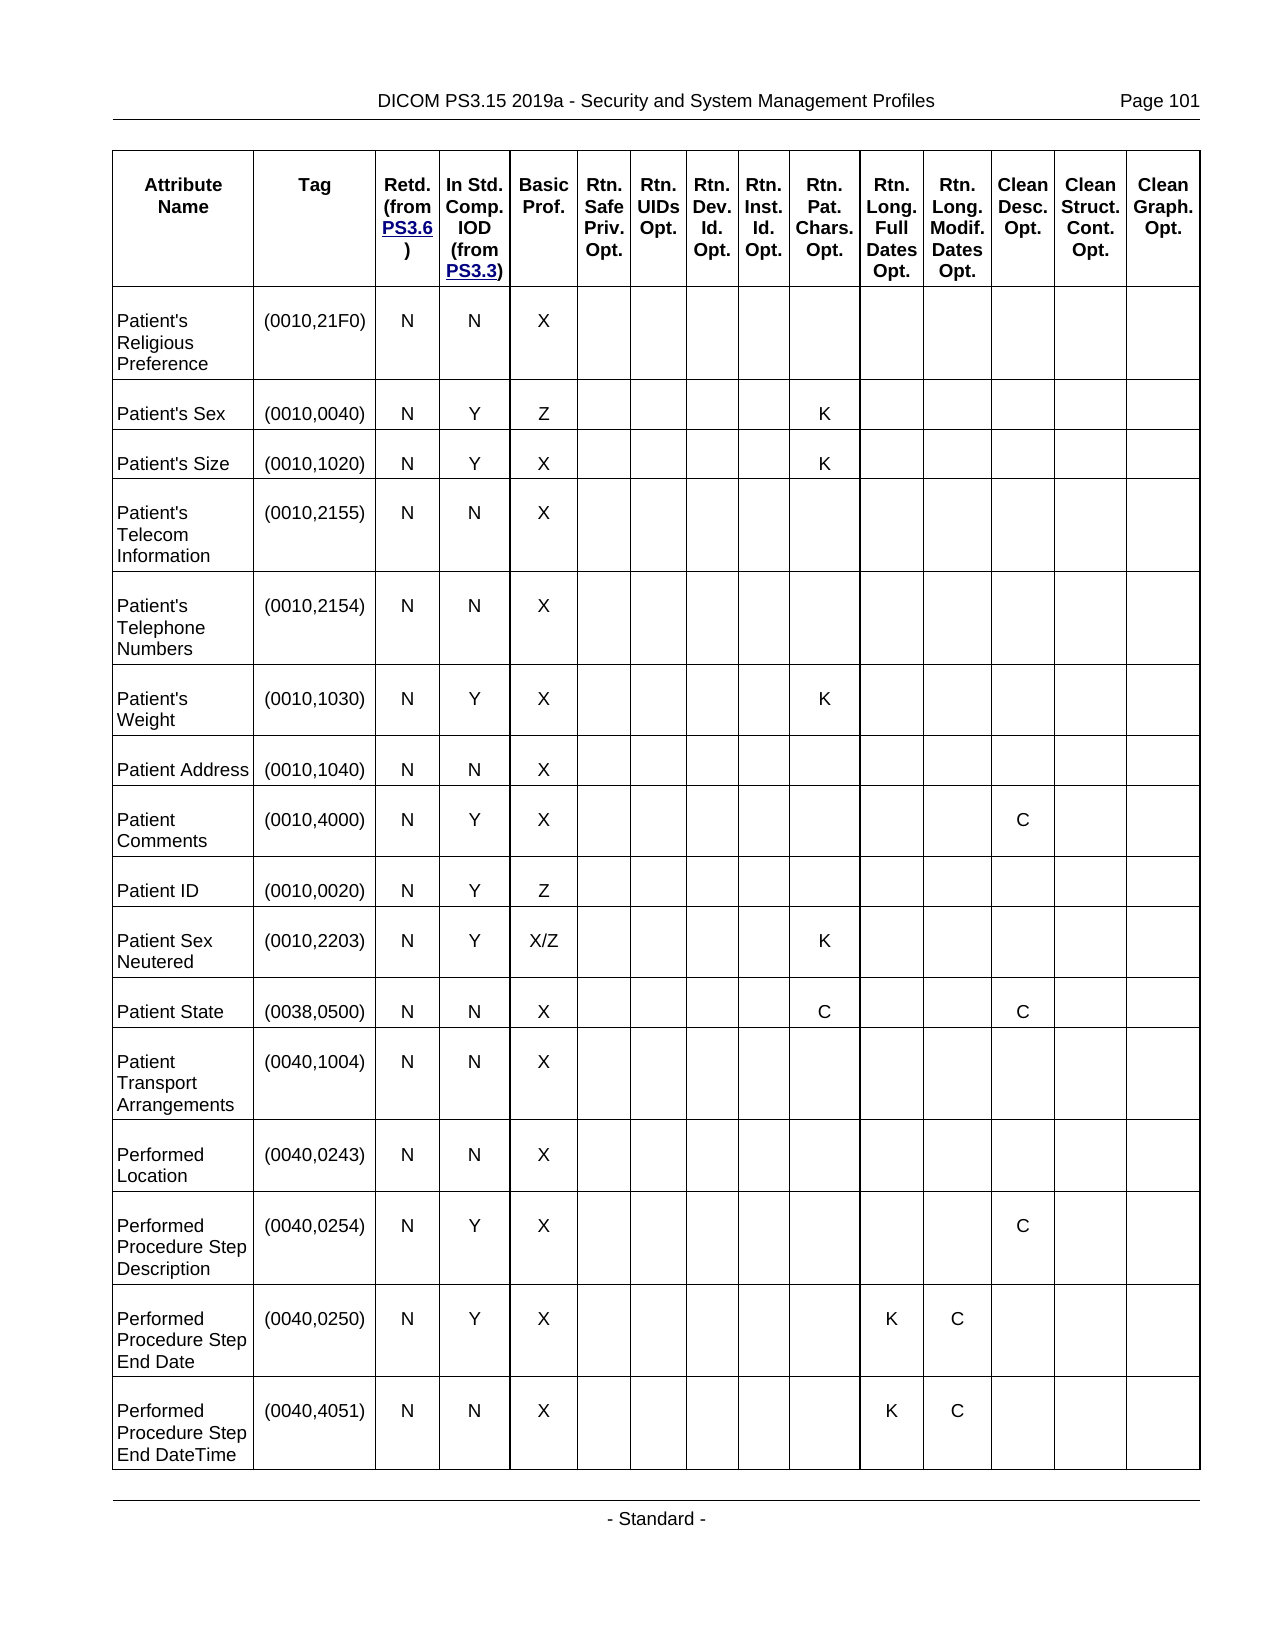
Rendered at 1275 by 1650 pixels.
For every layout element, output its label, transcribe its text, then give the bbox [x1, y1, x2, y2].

table_cell (0040,1004) [254, 1028, 375, 1119]
table_cell N [376, 786, 439, 856]
table_cell [1055, 1028, 1126, 1119]
table_header Rtn. Pat. Chars. Opt. [790, 151, 859, 286]
table_cell (0010,1030) [254, 665, 375, 735]
table_cell (0010,0040) [254, 380, 375, 428]
table_cell [1127, 665, 1199, 735]
table_cell N [440, 736, 509, 785]
table_cell N [440, 1120, 509, 1191]
table_cell [631, 1120, 686, 1191]
table_cell [1127, 380, 1199, 428]
table_cell C [790, 978, 859, 1027]
table_cell C [924, 1285, 991, 1376]
table_cell (0040,4051) [254, 1377, 375, 1469]
table_cell [861, 1028, 923, 1119]
table_cell [1127, 479, 1199, 571]
table_cell C [992, 1192, 1054, 1283]
table_cell [924, 786, 991, 856]
table_cell K [790, 430, 859, 478]
table_cell [739, 857, 789, 906]
table_cell [1127, 736, 1199, 785]
table_cell K [861, 1285, 923, 1376]
table_cell [924, 665, 991, 735]
table_cell [578, 978, 630, 1027]
table_cell [739, 1377, 789, 1469]
table_cell [992, 1028, 1054, 1119]
table_cell [790, 857, 859, 906]
table_cell [578, 907, 630, 977]
table_cell [1055, 1192, 1126, 1283]
table_cell [1055, 287, 1126, 379]
table_cell N [376, 857, 439, 906]
table_cell Y [440, 1192, 509, 1283]
table_cell [739, 287, 789, 379]
table_cell N [440, 287, 509, 379]
table_cell [631, 287, 686, 379]
table_cell [861, 978, 923, 1027]
table_cell [631, 1377, 686, 1469]
table_cell [924, 907, 991, 977]
table_header Clean Struct. Cont. Opt. [1055, 151, 1126, 286]
table_cell N [376, 572, 439, 664]
table_cell [924, 978, 991, 1027]
table_cell [861, 857, 923, 906]
table_cell [1055, 479, 1126, 571]
table_cell [1127, 1120, 1199, 1191]
table_cell C [924, 1377, 991, 1469]
table_cell [1055, 786, 1126, 856]
table_cell Y [440, 380, 509, 428]
table_cell [861, 736, 923, 785]
table_header Rtn. Long. Full Dates Opt. [861, 151, 923, 286]
table_cell K [790, 380, 859, 428]
table_cell N [376, 1377, 439, 1469]
table_cell [631, 736, 686, 785]
table_cell [924, 857, 991, 906]
table_header Rtn. Dev. Id. Opt. [687, 151, 738, 286]
table_cell (0040,0254) [254, 1192, 375, 1283]
table_cell [790, 1377, 859, 1469]
table_cell Performed Procedure Step End DateTime [113, 1377, 253, 1469]
table_cell N [376, 978, 439, 1027]
table_header In Std. Comp. IOD (from PS3.3) [440, 151, 509, 286]
table_cell [578, 287, 630, 379]
table_cell [578, 665, 630, 735]
table_cell [739, 1120, 789, 1191]
table_cell [861, 287, 923, 379]
table_cell Y [440, 786, 509, 856]
table_cell [790, 572, 859, 664]
table_cell (0010,4000) [254, 786, 375, 856]
table_cell Patient's Telecom Information [113, 479, 253, 571]
table_cell [1127, 1192, 1199, 1283]
table_cell Patient State [113, 978, 253, 1027]
table_cell [739, 907, 789, 977]
table_header Basic Prof. [511, 151, 577, 286]
table_cell [992, 1120, 1054, 1191]
table_cell [687, 1028, 738, 1119]
table_cell [631, 857, 686, 906]
table_cell (0010,21F0) [254, 287, 375, 379]
table_cell X [511, 572, 577, 664]
table_cell [924, 572, 991, 664]
table_header Rtn. Long. Modif. Dates Opt. [924, 151, 991, 286]
table_cell C [992, 978, 1054, 1027]
table_cell Patient's Religious Preference [113, 287, 253, 379]
table_cell [739, 479, 789, 571]
table_cell [687, 907, 738, 977]
table_cell Patient's Sex [113, 380, 253, 428]
table_cell [1055, 665, 1126, 735]
table_cell Patient Comments [113, 786, 253, 856]
table_cell [687, 978, 738, 1027]
table_cell X [511, 1120, 577, 1191]
table_cell K [861, 1377, 923, 1469]
table_cell K [790, 665, 859, 735]
table_cell Patient Transport Arrangements [113, 1028, 253, 1119]
table_cell N [440, 1377, 509, 1469]
table_header Rtn. UIDs Opt. [631, 151, 686, 286]
table_cell N [440, 1028, 509, 1119]
table_cell [687, 479, 738, 571]
table_cell [1127, 907, 1199, 977]
table_cell [631, 665, 686, 735]
table_cell [992, 1285, 1054, 1376]
table_cell [924, 1028, 991, 1119]
table_cell [687, 287, 738, 379]
table_cell [790, 1285, 859, 1376]
table_cell [790, 287, 859, 379]
table_cell [687, 665, 738, 735]
table_cell [739, 380, 789, 428]
table_cell Z [511, 380, 577, 428]
table_cell [1055, 1377, 1126, 1469]
table_cell [1127, 857, 1199, 906]
table_cell Patient's Weight [113, 665, 253, 735]
table_cell [790, 479, 859, 571]
table_cell N [376, 1192, 439, 1283]
table_cell [924, 380, 991, 428]
table_cell N [376, 907, 439, 977]
table_cell Performed Location [113, 1120, 253, 1191]
table_cell N [376, 736, 439, 785]
table_cell [687, 1285, 738, 1376]
table_cell X [511, 479, 577, 571]
table_cell X/Z [511, 907, 577, 977]
table_cell [578, 857, 630, 906]
table_cell [739, 430, 789, 478]
table_cell [790, 786, 859, 856]
table_cell Z [511, 857, 577, 906]
table_cell N [376, 665, 439, 735]
table_cell [1055, 907, 1126, 977]
table_cell [631, 572, 686, 664]
table_cell [687, 857, 738, 906]
table_cell Performed Procedure Step Description [113, 1192, 253, 1283]
table_cell Patient Address [113, 736, 253, 785]
table_cell [861, 665, 923, 735]
table_cell X [511, 978, 577, 1027]
table_cell Y [440, 857, 509, 906]
table_cell X [511, 1192, 577, 1283]
table_cell N [440, 479, 509, 571]
table_cell Performed Procedure Step End Date [113, 1285, 253, 1376]
table_cell [578, 1192, 630, 1283]
table_cell [578, 380, 630, 428]
table_cell [861, 1192, 923, 1283]
table_cell [861, 430, 923, 478]
table_cell [1055, 978, 1126, 1027]
table_cell [790, 1028, 859, 1119]
table_cell [631, 380, 686, 428]
table_cell [1055, 380, 1126, 428]
table_cell [924, 287, 991, 379]
table_cell X [511, 1377, 577, 1469]
table_cell N [440, 978, 509, 1027]
table_cell (0010,2155) [254, 479, 375, 571]
table_cell [1055, 1120, 1126, 1191]
table_cell [687, 1192, 738, 1283]
table_cell [1127, 1028, 1199, 1119]
table_cell X [511, 1028, 577, 1119]
table_cell N [376, 479, 439, 571]
table_cell X [511, 287, 577, 379]
table_cell [687, 736, 738, 785]
table_cell [739, 572, 789, 664]
table_cell [992, 380, 1054, 428]
table_cell [992, 857, 1054, 906]
table_cell [1055, 430, 1126, 478]
table_cell [687, 572, 738, 664]
table_cell [1127, 572, 1199, 664]
table_cell [992, 479, 1054, 571]
table_cell [861, 479, 923, 571]
table_cell [924, 430, 991, 478]
table_cell X [511, 665, 577, 735]
table_cell [739, 665, 789, 735]
table_header Tag [254, 151, 375, 286]
table_cell Patient's Size [113, 430, 253, 478]
table_cell [924, 1192, 991, 1283]
table_cell [1127, 287, 1199, 379]
table_cell [739, 736, 789, 785]
table_cell [739, 1192, 789, 1283]
table_cell [631, 1192, 686, 1283]
table_cell [861, 1120, 923, 1191]
table_header Clean Graph. Opt. [1127, 151, 1199, 286]
table_cell [578, 1120, 630, 1191]
table_cell [992, 665, 1054, 735]
table_cell [578, 786, 630, 856]
table_cell [992, 287, 1054, 379]
table_cell [1127, 978, 1199, 1027]
table_cell [1055, 736, 1126, 785]
table_header Attribute Name [113, 151, 253, 286]
table_cell N [376, 1120, 439, 1191]
table_cell [631, 907, 686, 977]
table_cell [992, 430, 1054, 478]
table_cell [631, 1028, 686, 1119]
table_cell Patient Sex Neutered [113, 907, 253, 977]
table_cell (0040,0250) [254, 1285, 375, 1376]
table_cell [631, 1285, 686, 1376]
table_cell [578, 572, 630, 664]
table_cell [578, 1285, 630, 1376]
table_cell X [511, 736, 577, 785]
table_cell [1055, 857, 1126, 906]
table_cell (0040,0243) [254, 1120, 375, 1191]
table_cell Y [440, 1285, 509, 1376]
table_header Retd. (from PS3.6) [376, 151, 439, 286]
table_cell (0010,0020) [254, 857, 375, 906]
table_cell (0010,1040) [254, 736, 375, 785]
table_cell [1127, 430, 1199, 478]
table_cell (0010,1020) [254, 430, 375, 478]
table_cell Y [440, 907, 509, 977]
table_cell [861, 572, 923, 664]
table_cell (0038,0500) [254, 978, 375, 1027]
table_cell [687, 1377, 738, 1469]
table_header Clean Desc. Opt. [992, 151, 1054, 286]
table_cell C [992, 786, 1054, 856]
table_cell [1055, 1285, 1126, 1376]
table_cell [631, 479, 686, 571]
table_cell [790, 736, 859, 785]
table_cell [992, 1377, 1054, 1469]
table_cell [578, 479, 630, 571]
table_cell N [376, 380, 439, 428]
table_cell [631, 430, 686, 478]
table_cell [790, 1192, 859, 1283]
table_cell [992, 572, 1054, 664]
table_cell X [511, 430, 577, 478]
table_cell K [790, 907, 859, 977]
table_cell [631, 786, 686, 856]
table_cell N [376, 430, 439, 478]
table_cell [739, 1028, 789, 1119]
table_cell [739, 978, 789, 1027]
table_cell N [376, 287, 439, 379]
table_cell [578, 1028, 630, 1119]
table_cell N [376, 1028, 439, 1119]
table_header Rtn. Inst. Id. Opt. [739, 151, 789, 286]
table_cell [578, 1377, 630, 1469]
table_cell [1127, 1377, 1199, 1469]
table_cell Y [440, 430, 509, 478]
table_cell (0010,2154) [254, 572, 375, 664]
table_cell Patient's Telephone Numbers [113, 572, 253, 664]
table_cell [790, 1120, 859, 1191]
table_cell X [511, 1285, 577, 1376]
table_cell [992, 907, 1054, 977]
table_cell Y [440, 665, 509, 735]
table_cell [861, 907, 923, 977]
table_cell [578, 430, 630, 478]
table_cell [924, 479, 991, 571]
table_cell [924, 736, 991, 785]
table_cell [739, 786, 789, 856]
table_cell [924, 1120, 991, 1191]
table_cell (0010,2203) [254, 907, 375, 977]
table_cell N [376, 1285, 439, 1376]
table_cell [861, 380, 923, 428]
table_cell N [440, 572, 509, 664]
table_cell [992, 736, 1054, 785]
table_cell [578, 736, 630, 785]
table_cell [687, 1120, 738, 1191]
table_cell [687, 430, 738, 478]
table_cell [687, 786, 738, 856]
table_cell Patient ID [113, 857, 253, 906]
table_cell [861, 786, 923, 856]
table_cell [739, 1285, 789, 1376]
table_cell [687, 380, 738, 428]
table_cell X [511, 786, 577, 856]
table_cell [1055, 572, 1126, 664]
table_cell [1127, 1285, 1199, 1376]
table_header Rtn. Safe Priv. Opt. [578, 151, 630, 286]
table_cell [1127, 786, 1199, 856]
table_cell [631, 978, 686, 1027]
